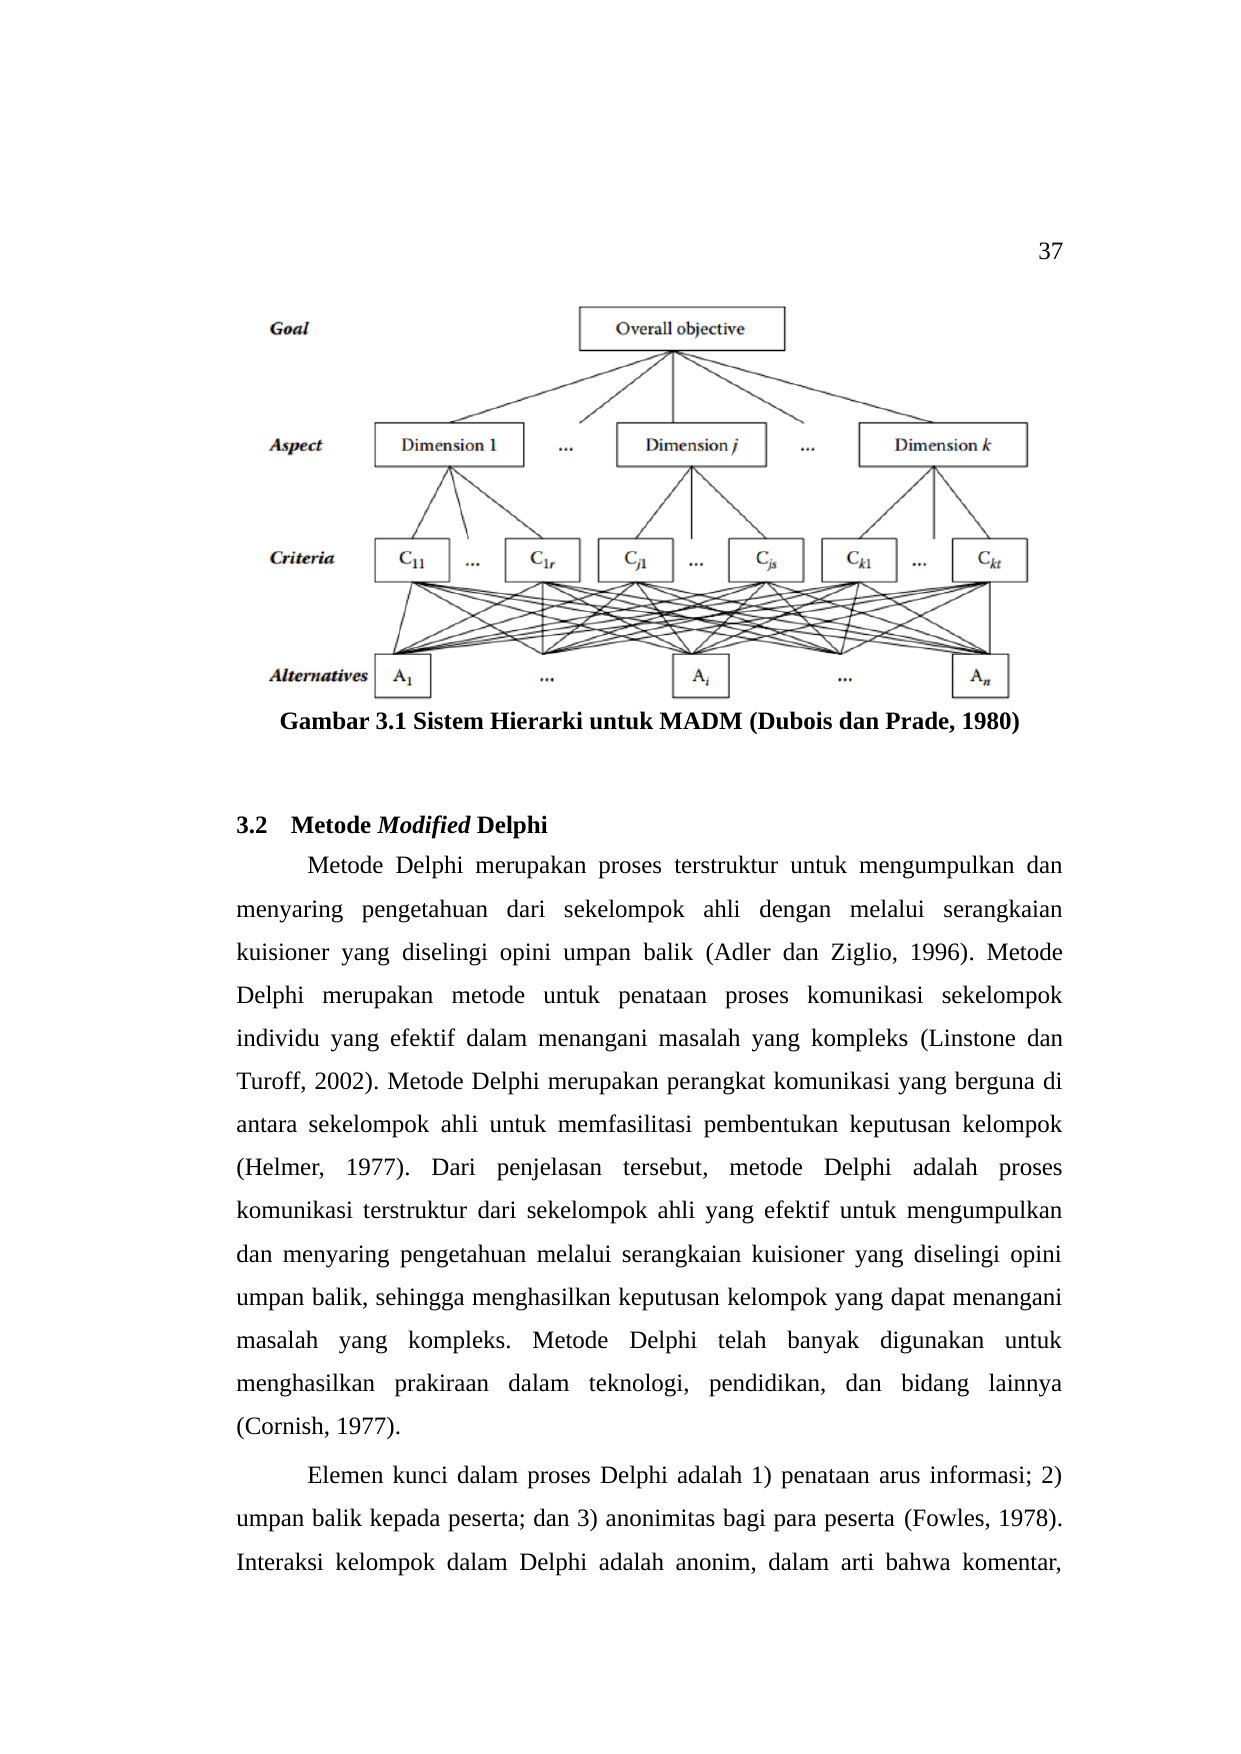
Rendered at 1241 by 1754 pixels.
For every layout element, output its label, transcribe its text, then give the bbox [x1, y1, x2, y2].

picture [263, 295, 1036, 707]
text Elemen kunci dalam proses Delphi adalah 1) penataan arus informasi; 2) umpan balik kepada peserta; dan 3) anonimitas bagi para peserta (Fowles, 1978). Interaksi kelompok dalam Delphi adalah anonim, dalam arti bahwa komentar, [236, 1460, 1063, 1575]
subtitle Metode Modified Delphi [236, 810, 1063, 839]
text Metode Delphi merupakan proses terstruktur untuk mengumpulkan dan menyaring pengetahuan dari sekelompok ahli dengan melalui serangkaian kuisioner yang diselingi opini umpan balik (Adler dan Ziglio, 1996). Metode Delphi merupakan metode untuk penataan proses komunikasi sekelompok individu yang efektif dalam menangani masalah yang kompleks (Linstone dan Turoff, 2002). Metode Delphi merupakan perangkat komunikasi yang berguna di antara sekelompok ahli untuk memfasilitasi pembentukan keputusan kelompok (Helmer, 1977). Dari penjelasan tersebut, metode Delphi adalah proses komunikasi terstruktur dari sekelompok ahli yang efektif untuk mengumpulkan dan menyaring pengetahuan melalui serangkaian kuisioner yang diselingi opini umpan balik, sehingga menghasilkan keputusan kelompok yang dapat menangani masalah yang kompleks. Metode Delphi telah banyak digunakan untuk menghasilkan prakiraan dalam teknologi, pendidikan, dan bidang lainnya (Cornish, 1977). [236, 851, 1063, 1440]
text Gambar 3.1 Sistem Hierarki untuk MADM (Dubois dan Prade, 1980) [243, 707, 1056, 735]
